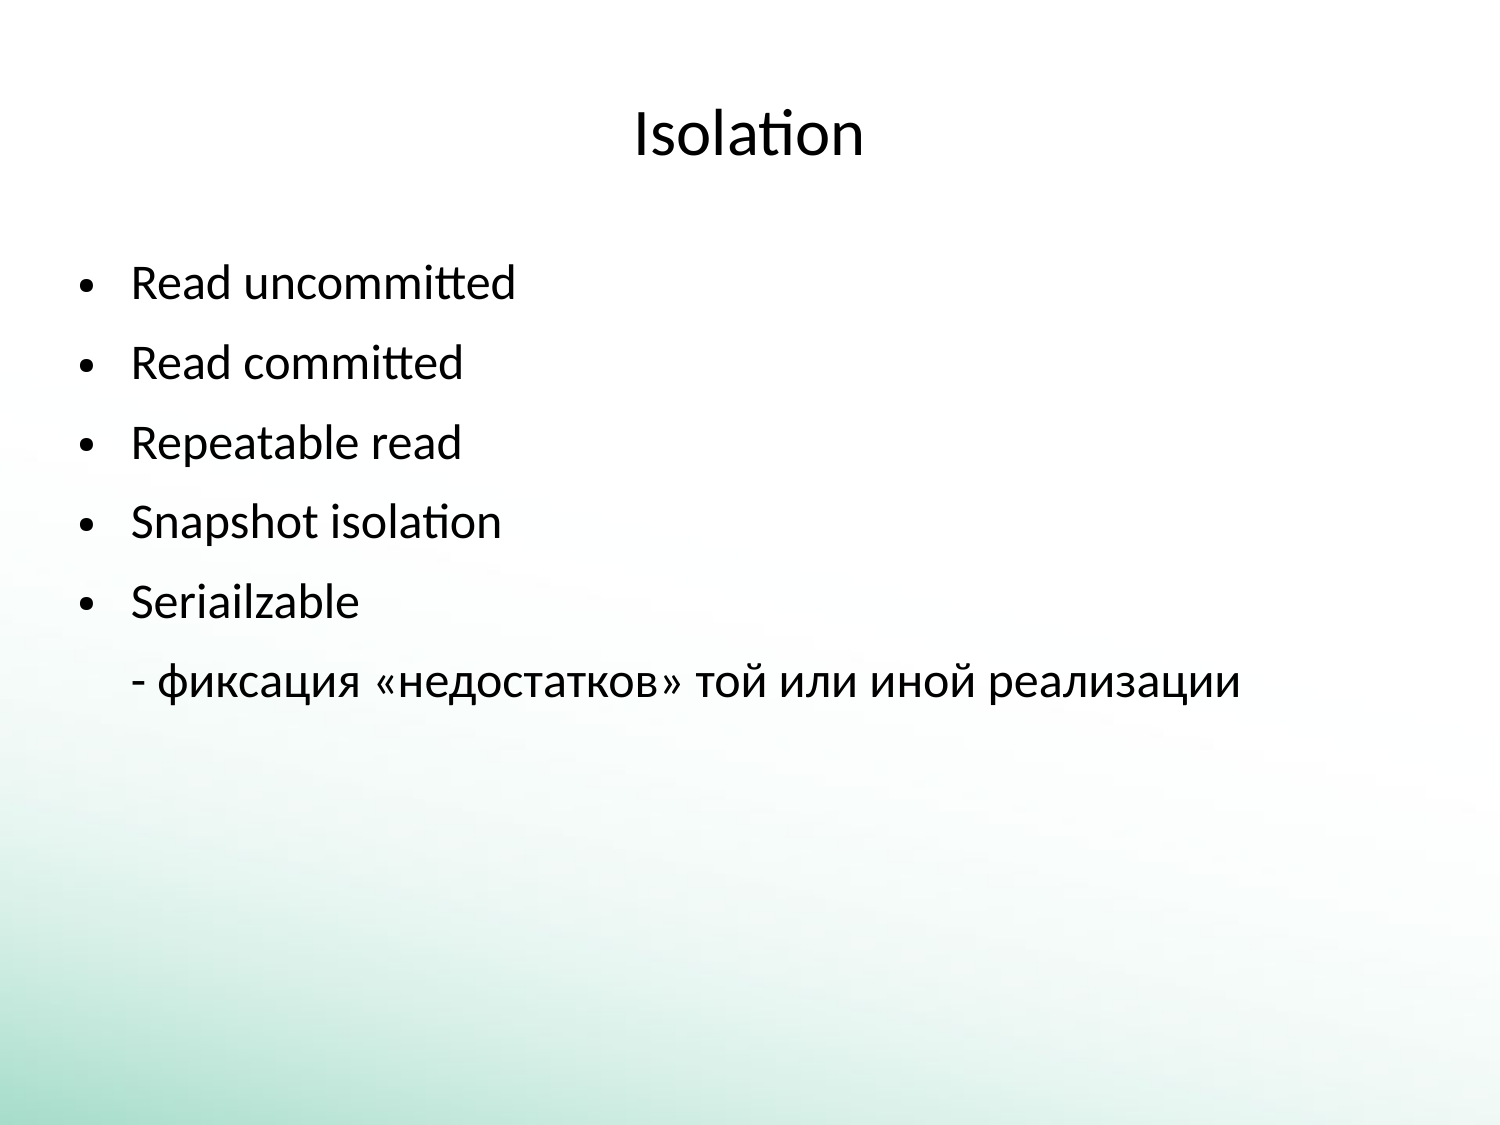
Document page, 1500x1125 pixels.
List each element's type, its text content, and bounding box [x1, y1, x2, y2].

list Read uncommitted Read committed Repeatable read Snapshot isolation Seriailzable - фиксация «недостатков» той или иной реализации [60, 262, 1411, 1005]
title Isolation [75, 45, 1425, 233]
picture [0, 0, 1500, 1125]
